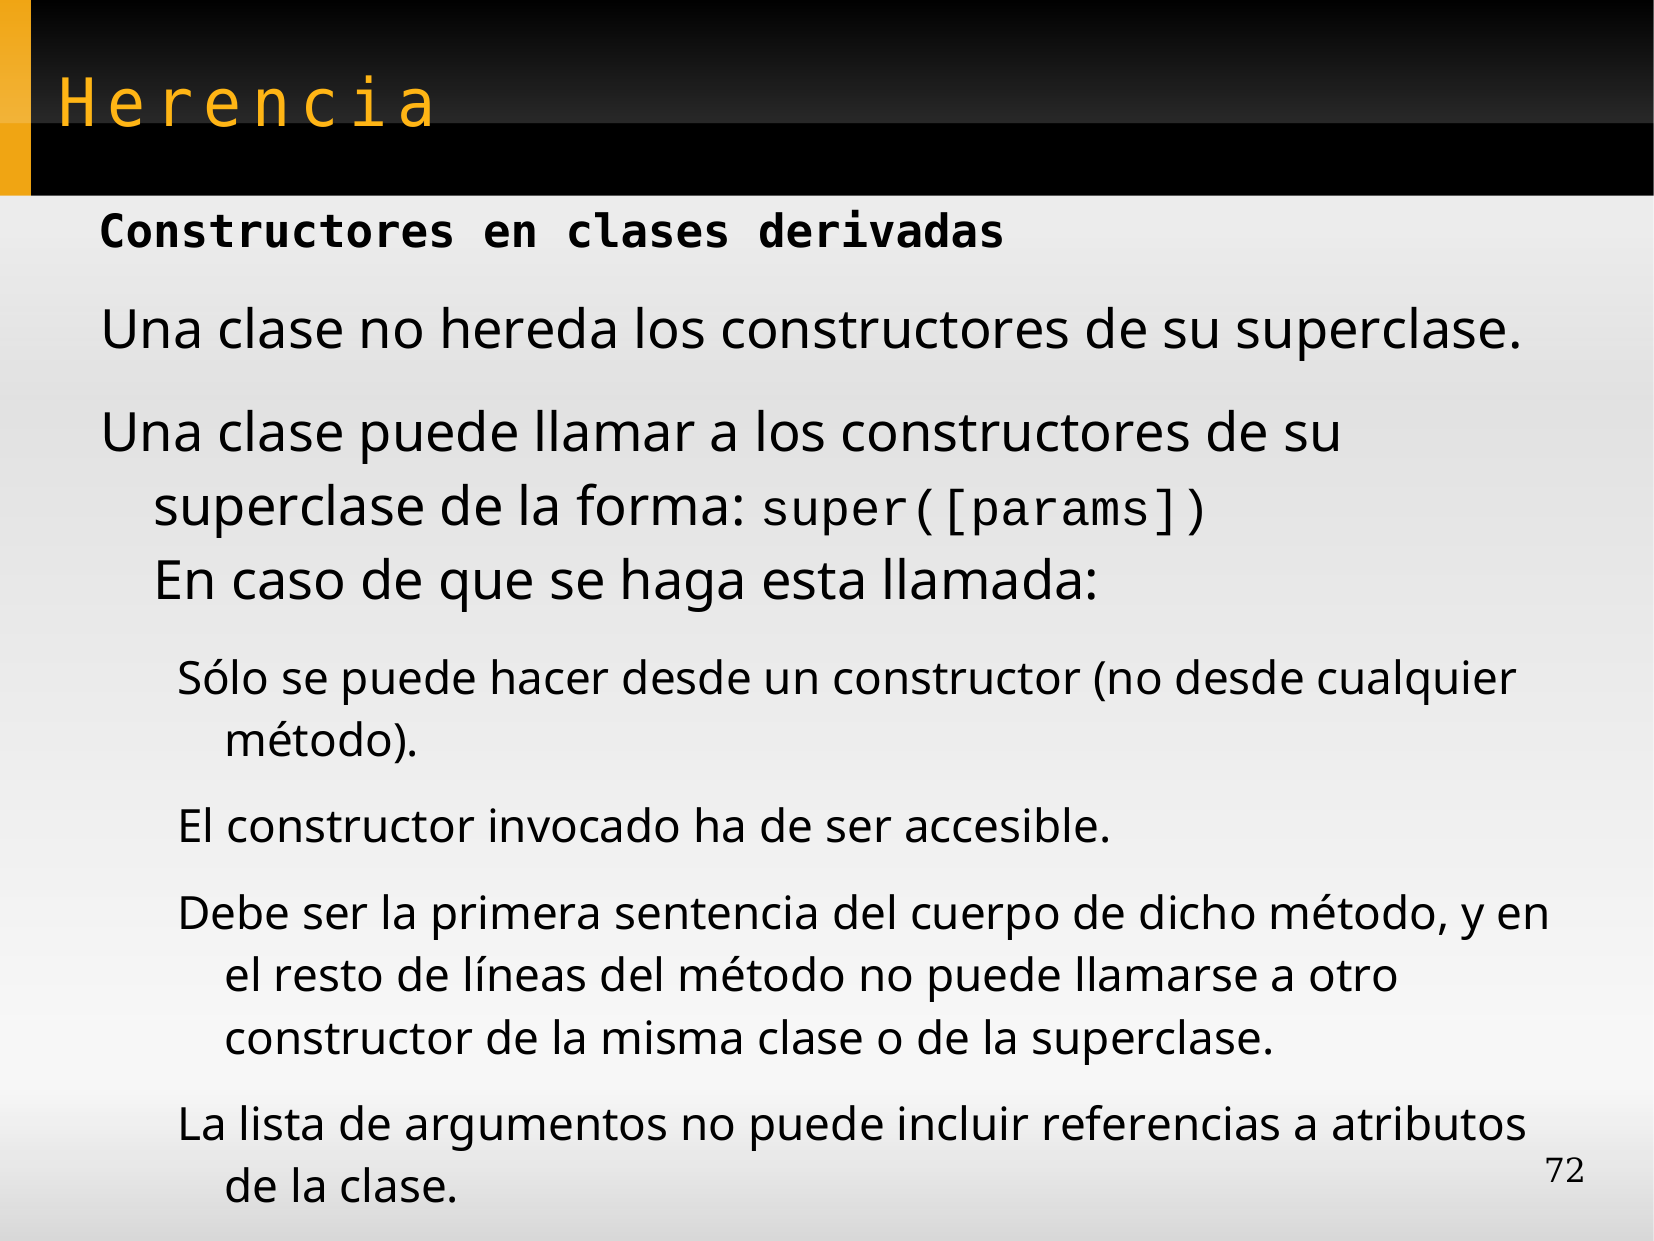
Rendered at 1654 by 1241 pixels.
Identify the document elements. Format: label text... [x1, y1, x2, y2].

text_box Constructores en clases derivadas [83, 197, 1021, 266]
list Una clase no hereda los constructores de su superclase. Una clase puede llamar a los constructores de su superclase de la forma: super([params]) En caso de que se haga esta llamada: Sólo se puede hacer desde un constructor (no desde cualquier método). El constructor invocado ha de ser accesible. Debe ser la primera sentencia del cuerpo de dicho método, y en el resto de líneas del método no puede llamarse a otro constructor de la misma clase o de la superclase. La lista de argumentos no puede incluir referencias a atributos de la clase. [82, 290, 1571, 1126]
picture [0, 0, 1654, 1241]
title Herencia [59, 29, 1595, 178]
